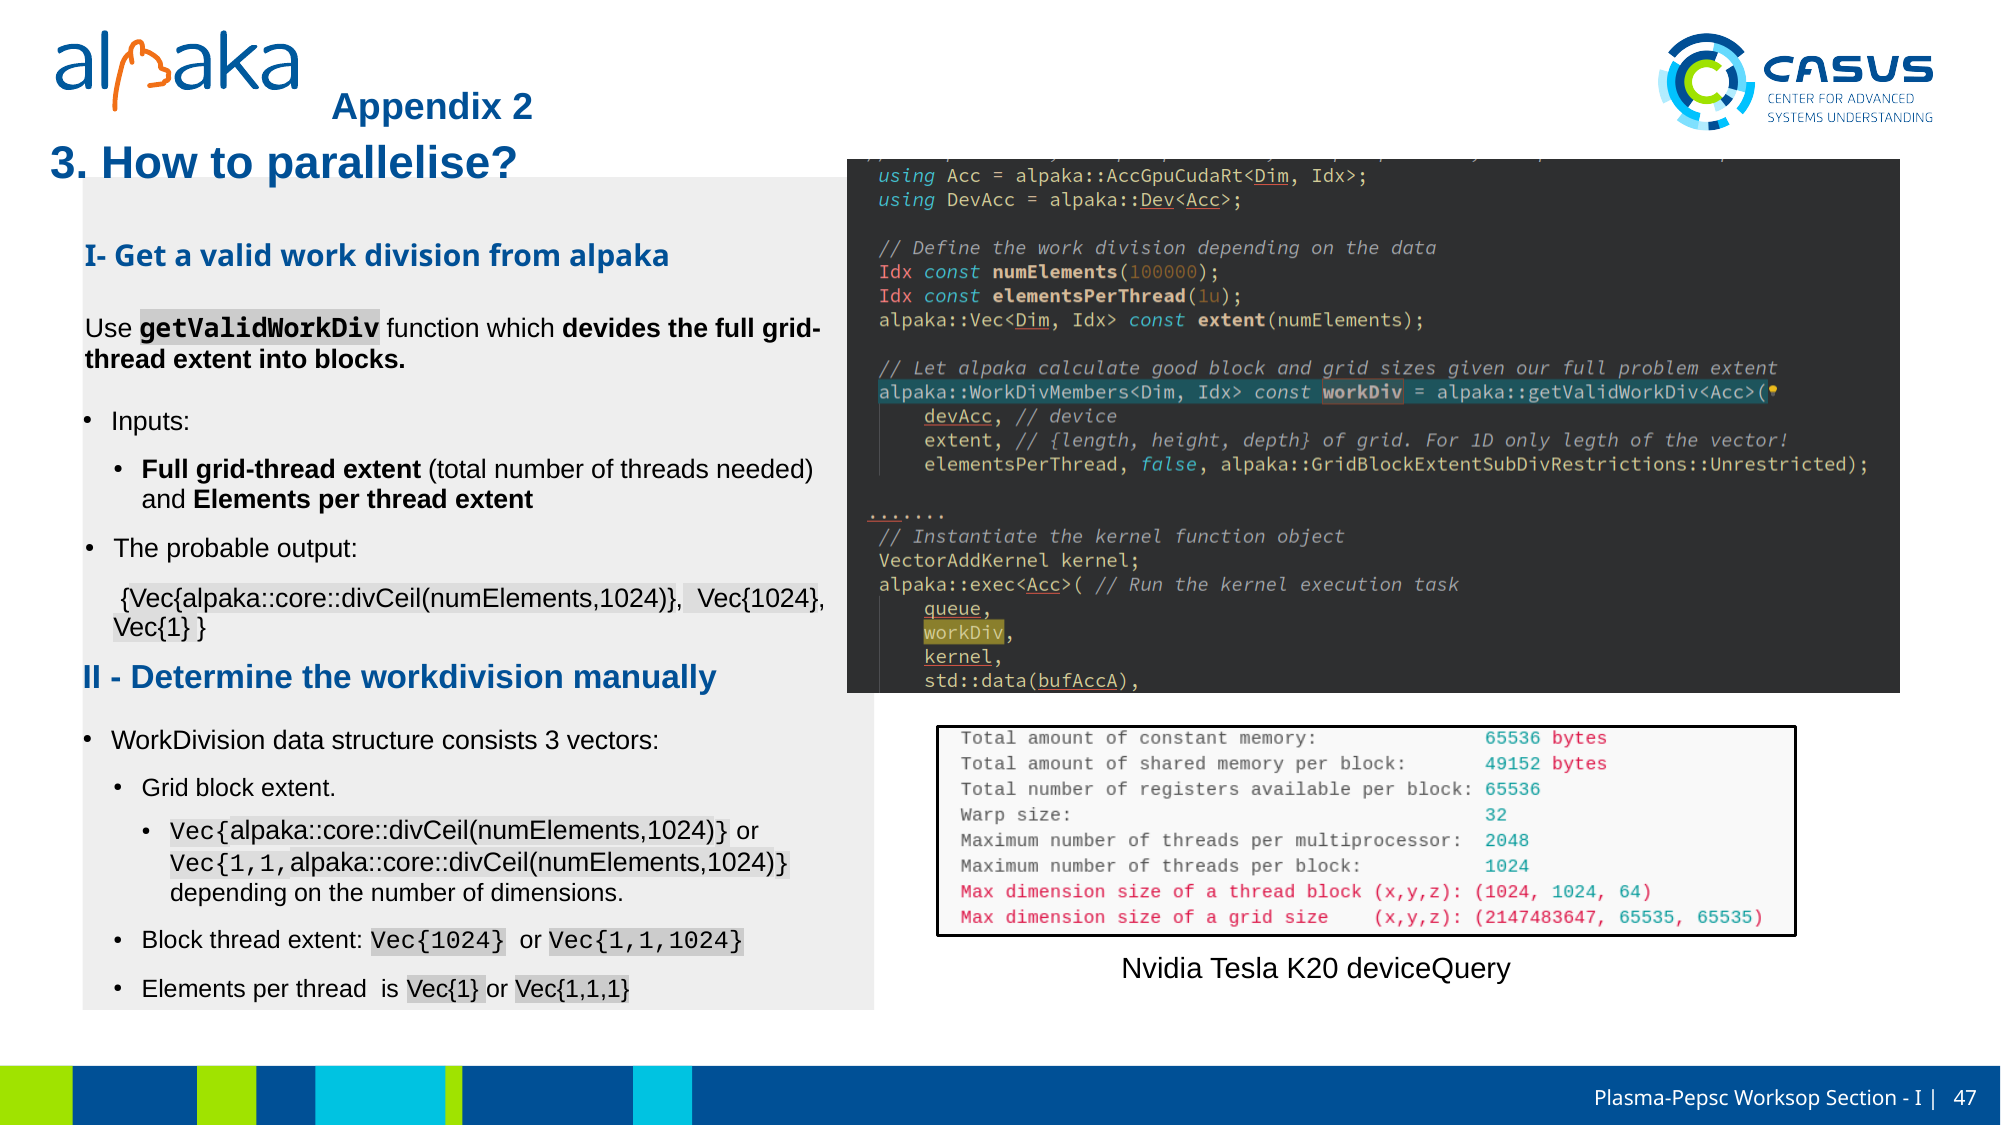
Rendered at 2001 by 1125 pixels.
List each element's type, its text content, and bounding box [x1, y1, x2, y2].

text_box 3. How to parallelise? [35, 129, 577, 201]
picture [1658, 33, 1933, 131]
picture [938, 728, 1795, 934]
text_box Appendix 2 [316, 78, 613, 177]
picture [55, 29, 299, 113]
picture [847, 159, 1900, 693]
text_box Nvidia Tesla K20 deviceQuery [1106, 944, 1542, 993]
list I- Get a valid work division from alpaka Use getValidWorkDiv function which devides the full grid-thread extent into blocks. Inputs: Full grid-thread extent (total number of threads needed) and Elements per thread extent The probable output: {Vec{alpaka::core::divCeil(numElements,1024)}, Vec{1024}, Vec{1} } II - Determine the workdivision manually WorkDivision data structure consists 3 vectors: Grid block extent. Vec{alpaka::core::divCeil(numElements,1024)} or Vec{1,1,alpaka::core::divCeil(numElements,1024)} depending on the number of dimensions. Block thread extent: Vec{1024} or Vec{1,1,1024} Elements per thread is Vec{1} or Vec{1,1,1} [82, 177, 875, 1010]
